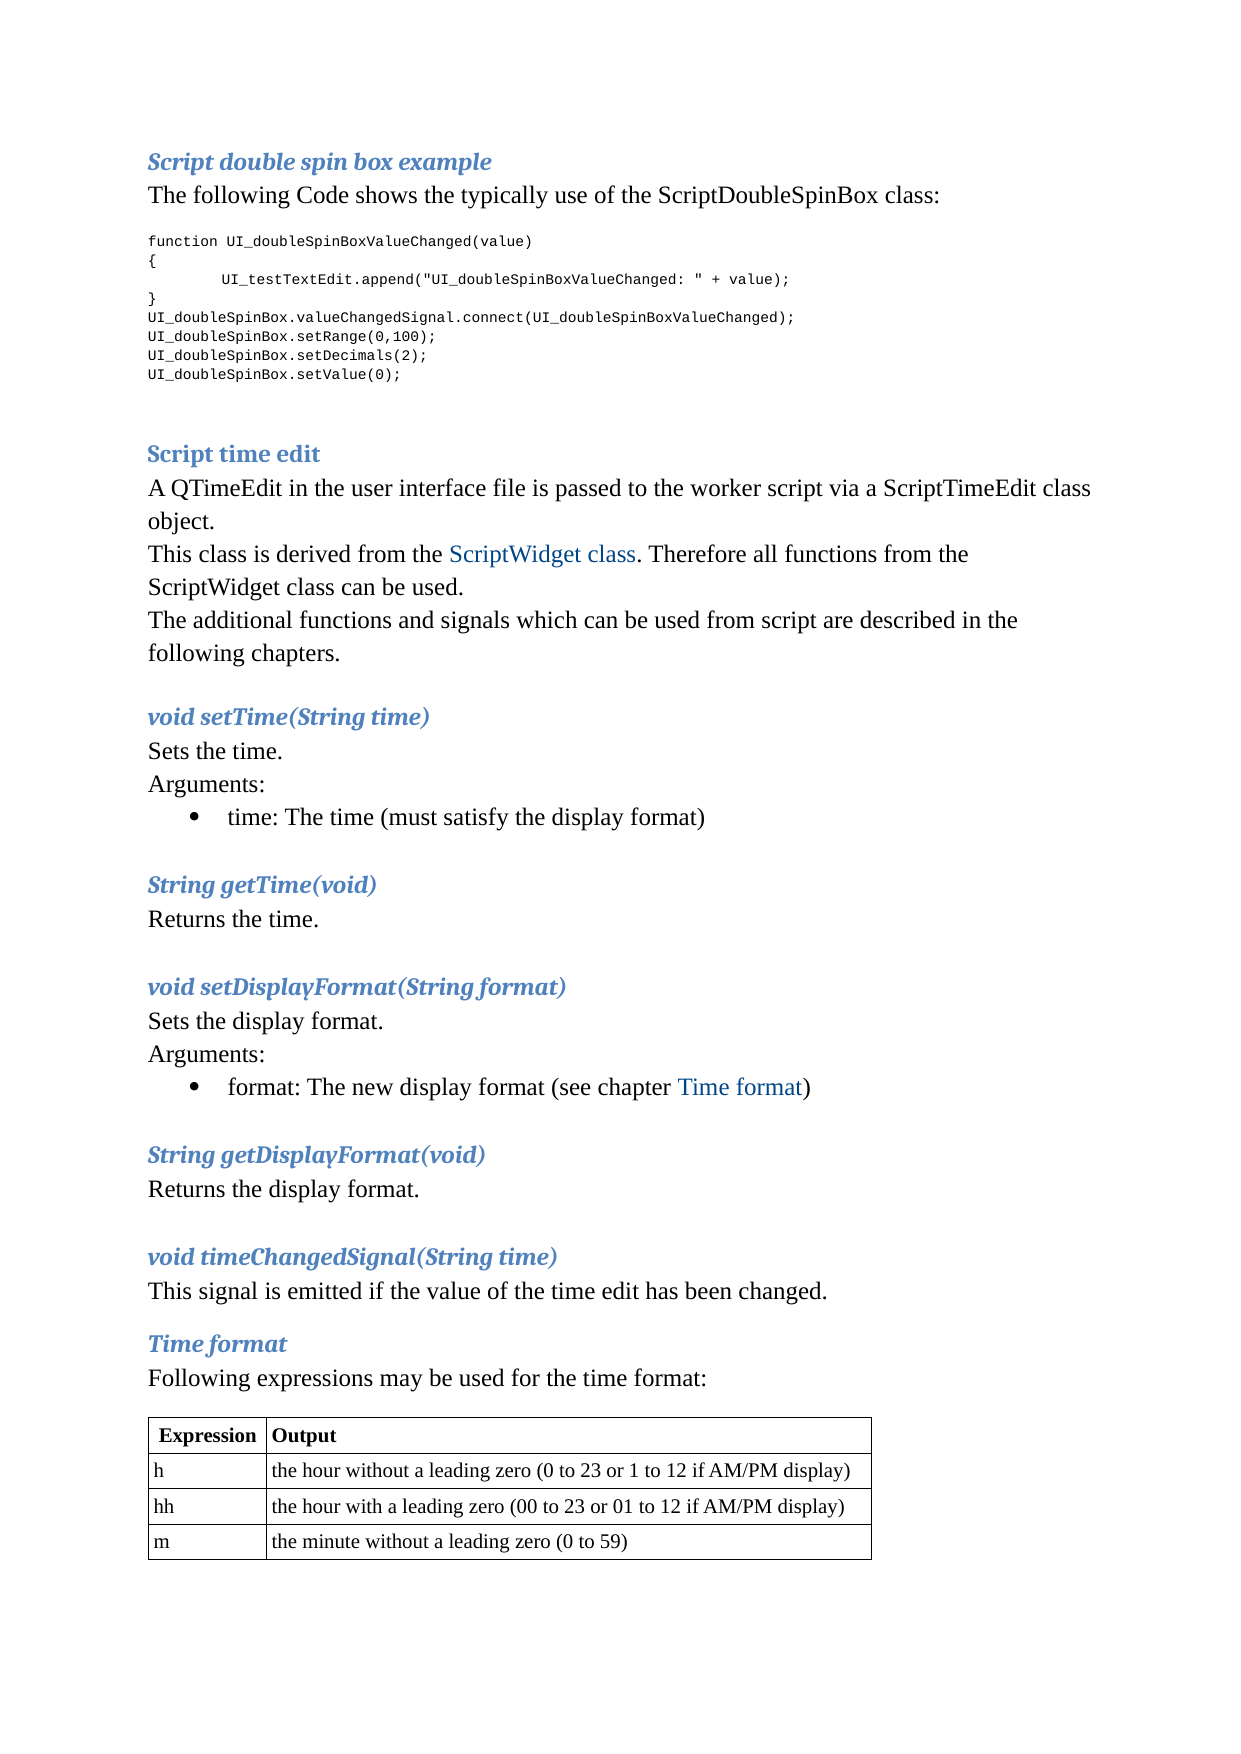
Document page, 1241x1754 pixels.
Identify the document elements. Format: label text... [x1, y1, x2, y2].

subtitle Script time edit [148, 440, 1093, 469]
text Returns the time. [148, 904, 1093, 933]
table_cell the hour without a leading zero (0 to 23 or 1 to 12 if AM/PM display) [267, 1454, 871, 1488]
text UI_testTextEdit.append("UI_doubleSpinBoxValueChanged: " + value); [148, 272, 1093, 289]
subtitle Time format [148, 1330, 1093, 1359]
subtitle void setDisplayFormat(String format) [148, 973, 1093, 1002]
text This class is derived from the ScriptWidget class. Therefore all functions from the ScriptWidget class can be used. [148, 539, 1093, 601]
table_header Output [267, 1418, 871, 1452]
table_cell m [149, 1525, 266, 1559]
text UI_doubleSpinBox.setValue(0); [148, 367, 1093, 384]
table_cell h [149, 1454, 266, 1488]
text Following expressions may be used for the time format: [148, 1363, 1093, 1392]
list format: The new display format (see chapter Time format) [190, 1072, 1093, 1101]
text Sets the time. [148, 736, 1093, 765]
subtitle String getTime(void) [148, 871, 1093, 900]
text function UI_doubleSpinBoxValueChanged(value) [148, 234, 1093, 251]
table_cell hh [149, 1489, 266, 1524]
text UI_doubleSpinBox.setRange(0,100); [148, 329, 1093, 346]
text The following Code shows the typically use of the ScriptDoubleSpinBox class: [148, 181, 1093, 209]
list time: The time (must satisfy the display format) [190, 802, 1093, 831]
table_cell the minute without a leading zero (0 to 59) [267, 1525, 871, 1559]
text This signal is emitted if the value of the time edit has been changed. [148, 1276, 1093, 1305]
subtitle String getDisplayFormat(void) [148, 1141, 1093, 1170]
subtitle Script double spin box example [148, 148, 1093, 176]
text Arguments: [148, 1039, 1093, 1068]
subtitle void timeChangedSignal(String time) [148, 1243, 1093, 1272]
table_header Expression [149, 1418, 266, 1452]
subtitle void setTime(String time) [148, 703, 1093, 732]
text Arguments: [148, 769, 1093, 798]
text UI_doubleSpinBox.valueChangedSignal.connect(UI_doubleSpinBoxValueChanged); [148, 310, 1093, 327]
text The additional functions and signals which can be used from script are described in the following chapters. [148, 605, 1093, 667]
text A QTimeEdit in the user interface file is passed to the worker script via a ScriptTimeEdit class object. [148, 473, 1093, 535]
text } [148, 291, 1093, 308]
text UI_doubleSpinBox.setDecimals(2); [148, 348, 1093, 365]
text Returns the display format. [148, 1174, 1093, 1203]
table_cell the hour with a leading zero (00 to 23 or 01 to 12 if AM/PM display) [267, 1489, 871, 1524]
text Sets the display format. [148, 1006, 1093, 1035]
text { [148, 253, 1093, 270]
